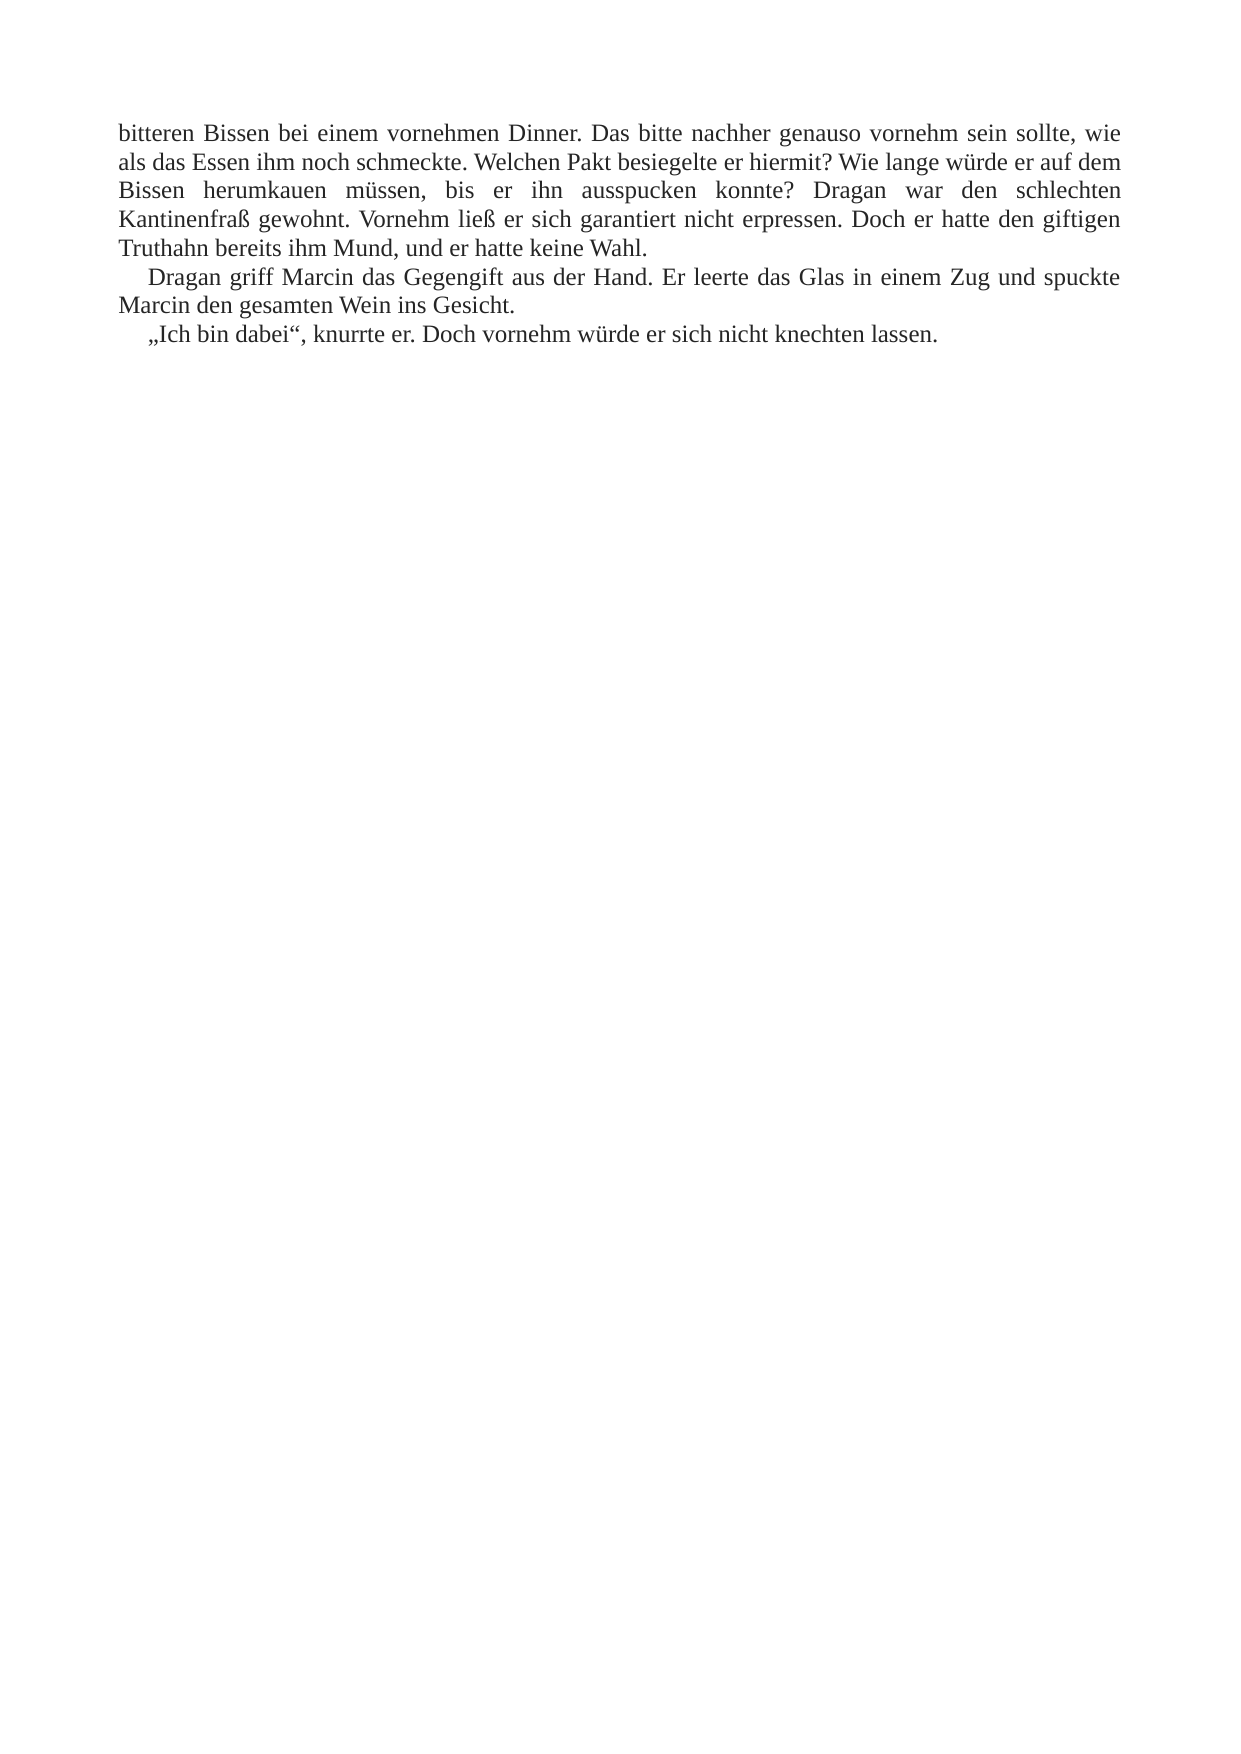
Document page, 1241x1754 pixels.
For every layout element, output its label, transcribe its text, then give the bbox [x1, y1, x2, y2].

text bitteren Bissen bei einem vornehmen Dinner. Das bitte nachher genauso vornehm sein sollte, wie als das Essen ihm noch schmeckte. Welchen Pakt besiegelte er hiermit? Wie lange würde er auf dem Bissen herumkauen müssen, bis er ihn ausspucken konnte? Dragan war den schlechten Kantinenfraß gewohnt. Vornehm ließ er sich garantiert nicht erpressen. Doch er hatte den giftigen Truthahn bereits ihm Mund, und er hatte keine Wahl. [118, 118, 1122, 262]
text Dragan griff Marcin das Gegengift aus der Hand. Er leerte das Glas in einem Zug und spuckte Marcin den gesamten Wein ins Gesicht. [118, 262, 1122, 319]
text „Ich bin dabei“, knurrte er. Doch vornehm würde er sich nicht knechten lassen. [118, 319, 1122, 348]
